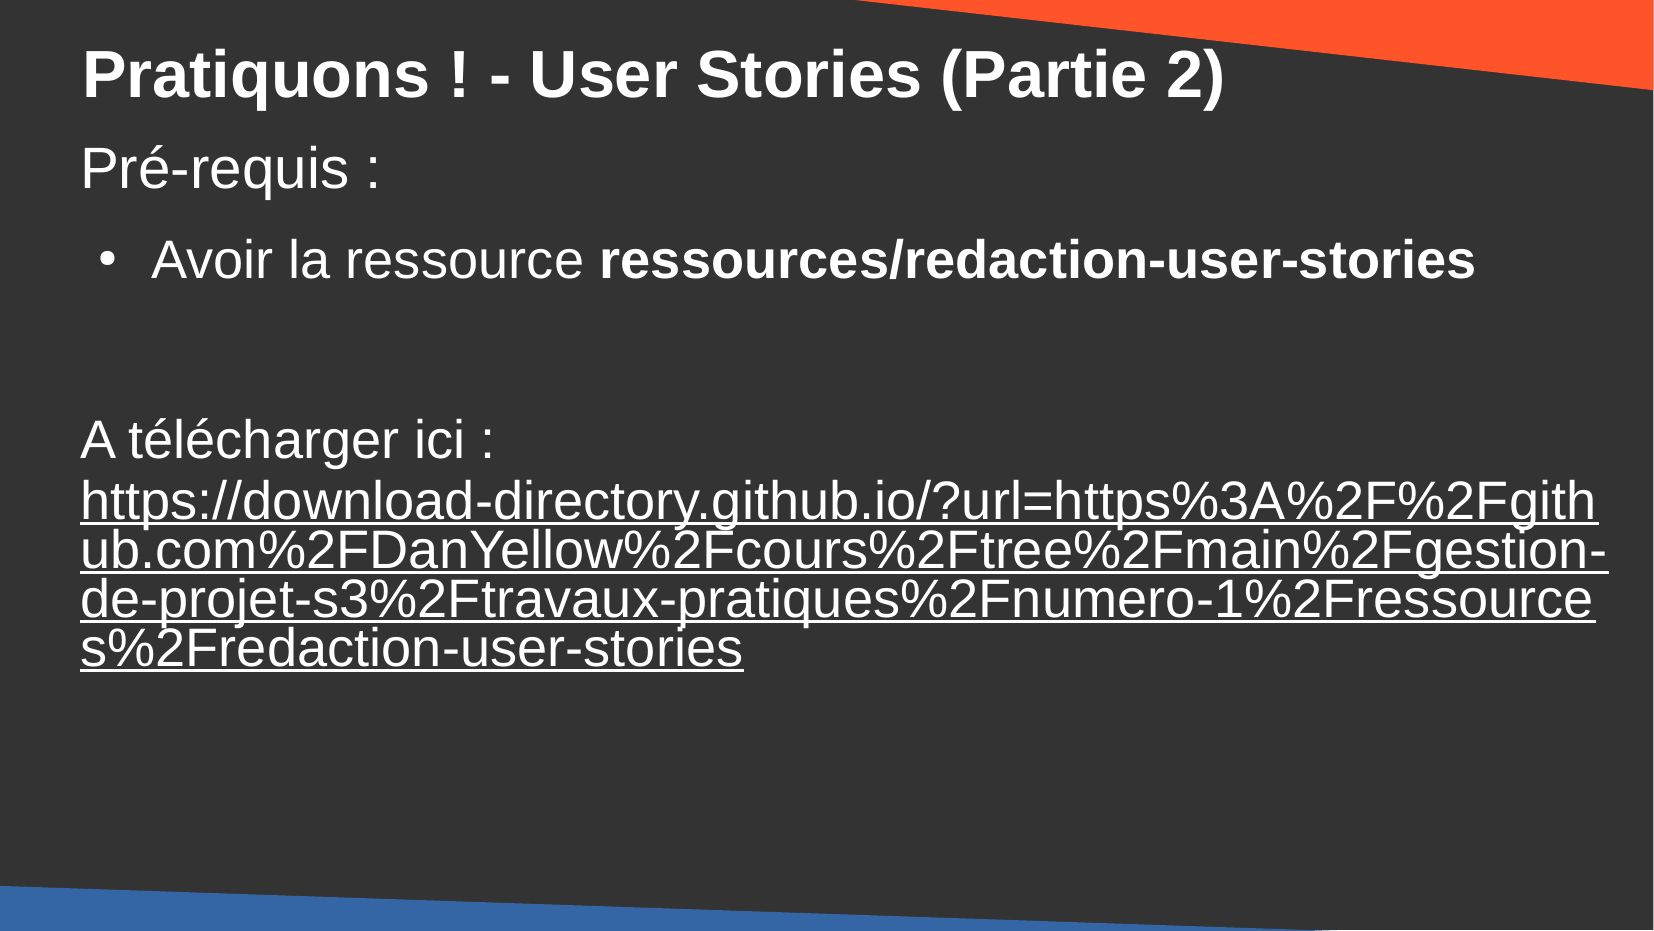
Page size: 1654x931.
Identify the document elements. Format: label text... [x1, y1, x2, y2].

text_box [0, 885, 1337, 931]
text_box [854, 0, 1654, 91]
list Pré-requis : Avoir la ressource ressources/redaction-user-stories A télécharger ici : https://download-directory.github.io/?url=https%3A%2F%2Fgithub.com%2FDanYellow%2Fcours%2Ftree%2Fmain%2Fgestion-de-projet-s3%2Ftravaux-pratiques%2Fnumero-1%2Fressources%2Fredaction-user-stories [80, 135, 1620, 721]
title Pratiquons ! - User Stories (Partie 2) [82, 37, 1571, 114]
